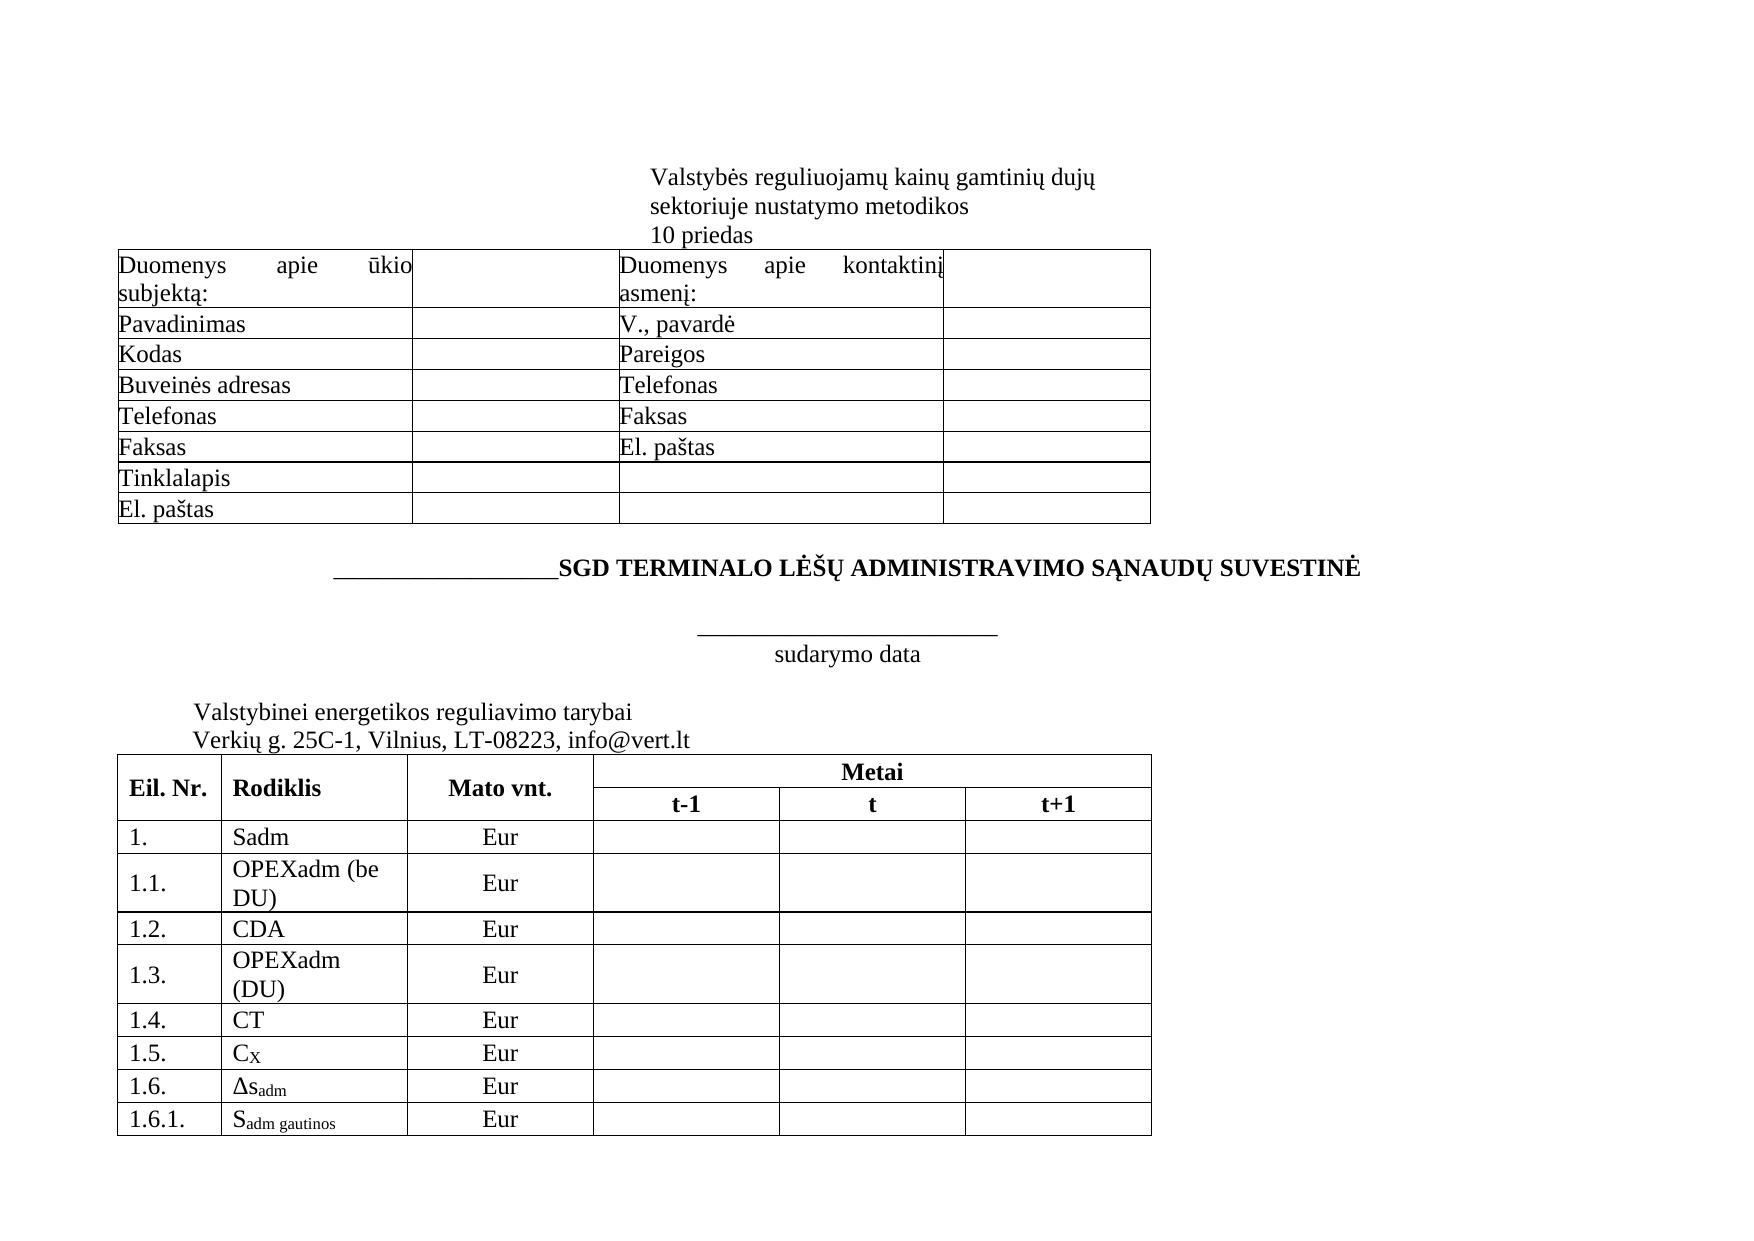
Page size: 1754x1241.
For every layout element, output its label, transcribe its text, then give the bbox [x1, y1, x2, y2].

table_cell [966, 1004, 1151, 1036]
table_cell [780, 1004, 965, 1036]
table_cell [620, 463, 943, 492]
table_cell [780, 945, 965, 1003]
text Valstybinei energetikos reguliavimo tarybai [118, 697, 1577, 725]
table_cell Eur [408, 854, 593, 911]
table_cell El. paštas [620, 432, 943, 461]
table_cell [966, 854, 1151, 911]
table_cell Eur [408, 945, 593, 1003]
table_cell [594, 1037, 779, 1069]
table_cell CT [222, 1004, 407, 1036]
table_cell [594, 1070, 779, 1102]
table_cell 1.6. [118, 1070, 221, 1102]
table_cell t+1 [966, 788, 1151, 820]
table_cell [780, 1037, 965, 1069]
table_cell CDA [222, 913, 407, 944]
table_cell Pareigos [620, 339, 943, 369]
table_cell 1.3. [118, 945, 221, 1003]
table_cell [966, 1103, 1151, 1134]
table_cell 1.1. [118, 854, 221, 911]
table_cell OPEXadm (be DU) [222, 854, 407, 911]
table_cell 1. [118, 821, 221, 853]
table_cell [413, 432, 619, 461]
table_cell CX [222, 1037, 407, 1069]
table_cell [594, 1004, 779, 1036]
table_cell [594, 821, 779, 853]
text sektoriuje nustatymo metodikos [650, 191, 1577, 220]
table_cell 1.5. [118, 1037, 221, 1069]
table_cell Telefonas [119, 401, 412, 431]
table_cell Buveinės adresas [119, 370, 412, 400]
table_cell [594, 1103, 779, 1134]
table_cell [944, 339, 1150, 369]
table_cell Eur [408, 1070, 593, 1102]
table_header Duomenys apie ūkio subjektą: [119, 250, 412, 307]
table_cell Eur [408, 1037, 593, 1069]
table_cell Telefonas [620, 370, 943, 400]
table_cell [413, 370, 619, 400]
table_cell Pavadinimas [119, 308, 412, 338]
table_cell [780, 1070, 965, 1102]
table_cell 1.2. [118, 913, 221, 944]
table_cell [944, 463, 1150, 492]
table_header [413, 250, 619, 307]
text ________________________ [118, 610, 1577, 639]
table_cell [780, 1103, 965, 1134]
table_cell [966, 1070, 1151, 1102]
table_cell El. paštas [119, 493, 412, 523]
table_header Rodiklis [222, 755, 407, 820]
table_cell [944, 308, 1150, 338]
table_header Metai [594, 755, 1151, 787]
table_cell 1.4. [118, 1004, 221, 1036]
table_cell [966, 1037, 1151, 1069]
table_header Mato vnt. [408, 755, 593, 820]
table_cell OPEXadm (DU) [222, 945, 407, 1003]
table_cell Eur [408, 1103, 593, 1134]
text Verkių g. 25C-1, Vilnius, LT-08223, info@vert.lt [118, 725, 1577, 754]
table_cell [413, 308, 619, 338]
table_cell [413, 493, 619, 523]
table_cell Eur [408, 821, 593, 853]
table_header [944, 250, 1150, 307]
table_cell [944, 493, 1150, 523]
table_cell Faksas [620, 401, 943, 431]
table_header Duomenys apie kontaktinį asmenį: [620, 250, 943, 307]
table_cell Sadm [222, 821, 407, 853]
table_cell 1.6.1. [118, 1103, 221, 1134]
table_header Eil. Nr. [118, 755, 221, 820]
table_cell [944, 432, 1150, 461]
table_cell [594, 913, 779, 944]
table_cell [966, 821, 1151, 853]
table_cell Δsadm [222, 1070, 407, 1102]
text Valstybės reguliuojamų kainų gamtinių dujų [650, 162, 1577, 191]
table_cell Eur [408, 1004, 593, 1036]
table_cell Tinklalapis [119, 463, 412, 492]
table_cell [780, 821, 965, 853]
text __________________SGD TERMINALO LĖŠŲ ADMINISTRAVIMO SĄNAUDŲ SUVESTINĖ [118, 553, 1577, 582]
table_cell [413, 463, 619, 492]
table_cell Eur [408, 913, 593, 944]
table_cell [594, 854, 779, 911]
table_cell [780, 854, 965, 911]
text sudarymo data [118, 639, 1577, 668]
table_cell Kodas [119, 339, 412, 369]
table_cell [594, 945, 779, 1003]
table_cell [944, 370, 1150, 400]
table_cell [944, 401, 1150, 431]
table_cell Sadm gautinos [222, 1103, 407, 1134]
table_cell t-1 [594, 788, 779, 820]
table_cell V., pavardė [620, 308, 943, 338]
text 10 priedas [650, 220, 1577, 249]
table_cell t [780, 788, 965, 820]
table_cell [966, 945, 1151, 1003]
table_cell [966, 913, 1151, 944]
table_cell [413, 401, 619, 431]
table_cell [620, 493, 943, 523]
table_cell [780, 913, 965, 944]
table_cell Faksas [119, 432, 412, 461]
table_cell [413, 339, 619, 369]
